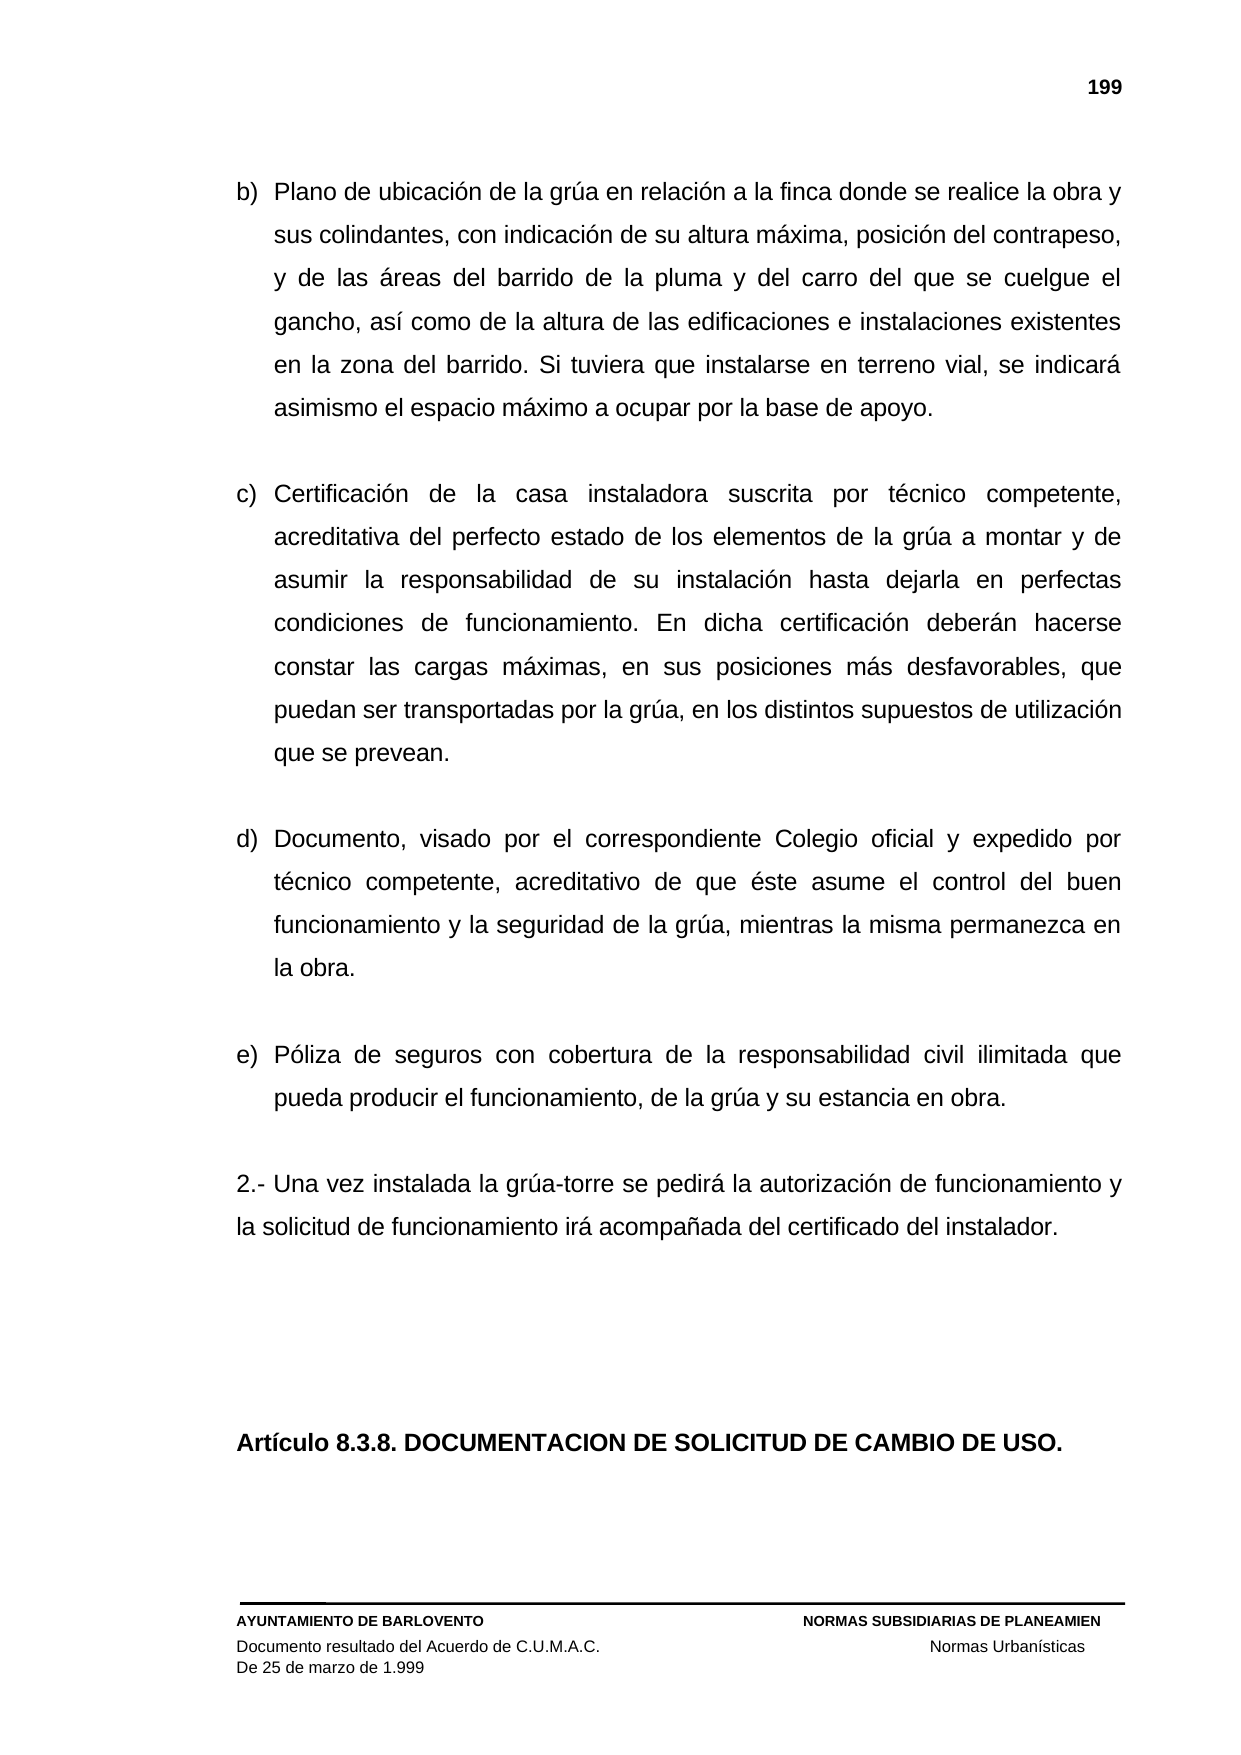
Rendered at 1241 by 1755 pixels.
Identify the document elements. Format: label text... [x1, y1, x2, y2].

text Artículo 8.3.8. DOCUMENTACION DE SOLICITUD DE CAMBIO DE USO. [236, 1428, 1122, 1457]
list Documento, visado por el correspondiente Colegio oficial y expedido por técnico competente, acreditativo de que éste asume el control del buen funcionamiento y la seguridad de la grúa, mientras la misma permanezca en la obra. [236, 824, 1122, 982]
list Póliza de seguros con cobertura de la responsabilidad civil ilimitada que pueda producir el funcionamiento, de la grúa y su estancia en obra. [236, 1040, 1122, 1112]
list Plano de ubicación de la grúa en relación a la finca donde se realice la obra y sus colindantes, con indicación de su altura máxima, posición del contrapeso, y de las áreas del barrido de la pluma y del carro del que se cuelgue el gancho, así como de la altura de las edificaciones e instalaciones existentes en la zona del barrido. Si tuviera que instalarse en terreno vial, se indicará asimismo el espacio máximo a ocupar por la base de apoyo. [236, 177, 1122, 422]
text 2.‑ Una vez instalada la grúa‑torre se pedirá la autorización de funcionamiento y la solicitud de funcionamiento irá acompañada del certificado del instalador. [236, 1169, 1122, 1241]
list Certificación de la casa instaladora suscrita por técnico competente, acreditativa del perfecto estado de los elementos de la grúa a montar y de asumir la responsabilidad de su instalación hasta dejarla en perfectas condiciones de funcionamiento. En dicha certificación deberán hacerse constar las cargas máximas, en sus posiciones más desfavorables, que puedan ser transportadas por la grúa, en los distintos supuestos de utilización que se prevean. [236, 479, 1122, 767]
